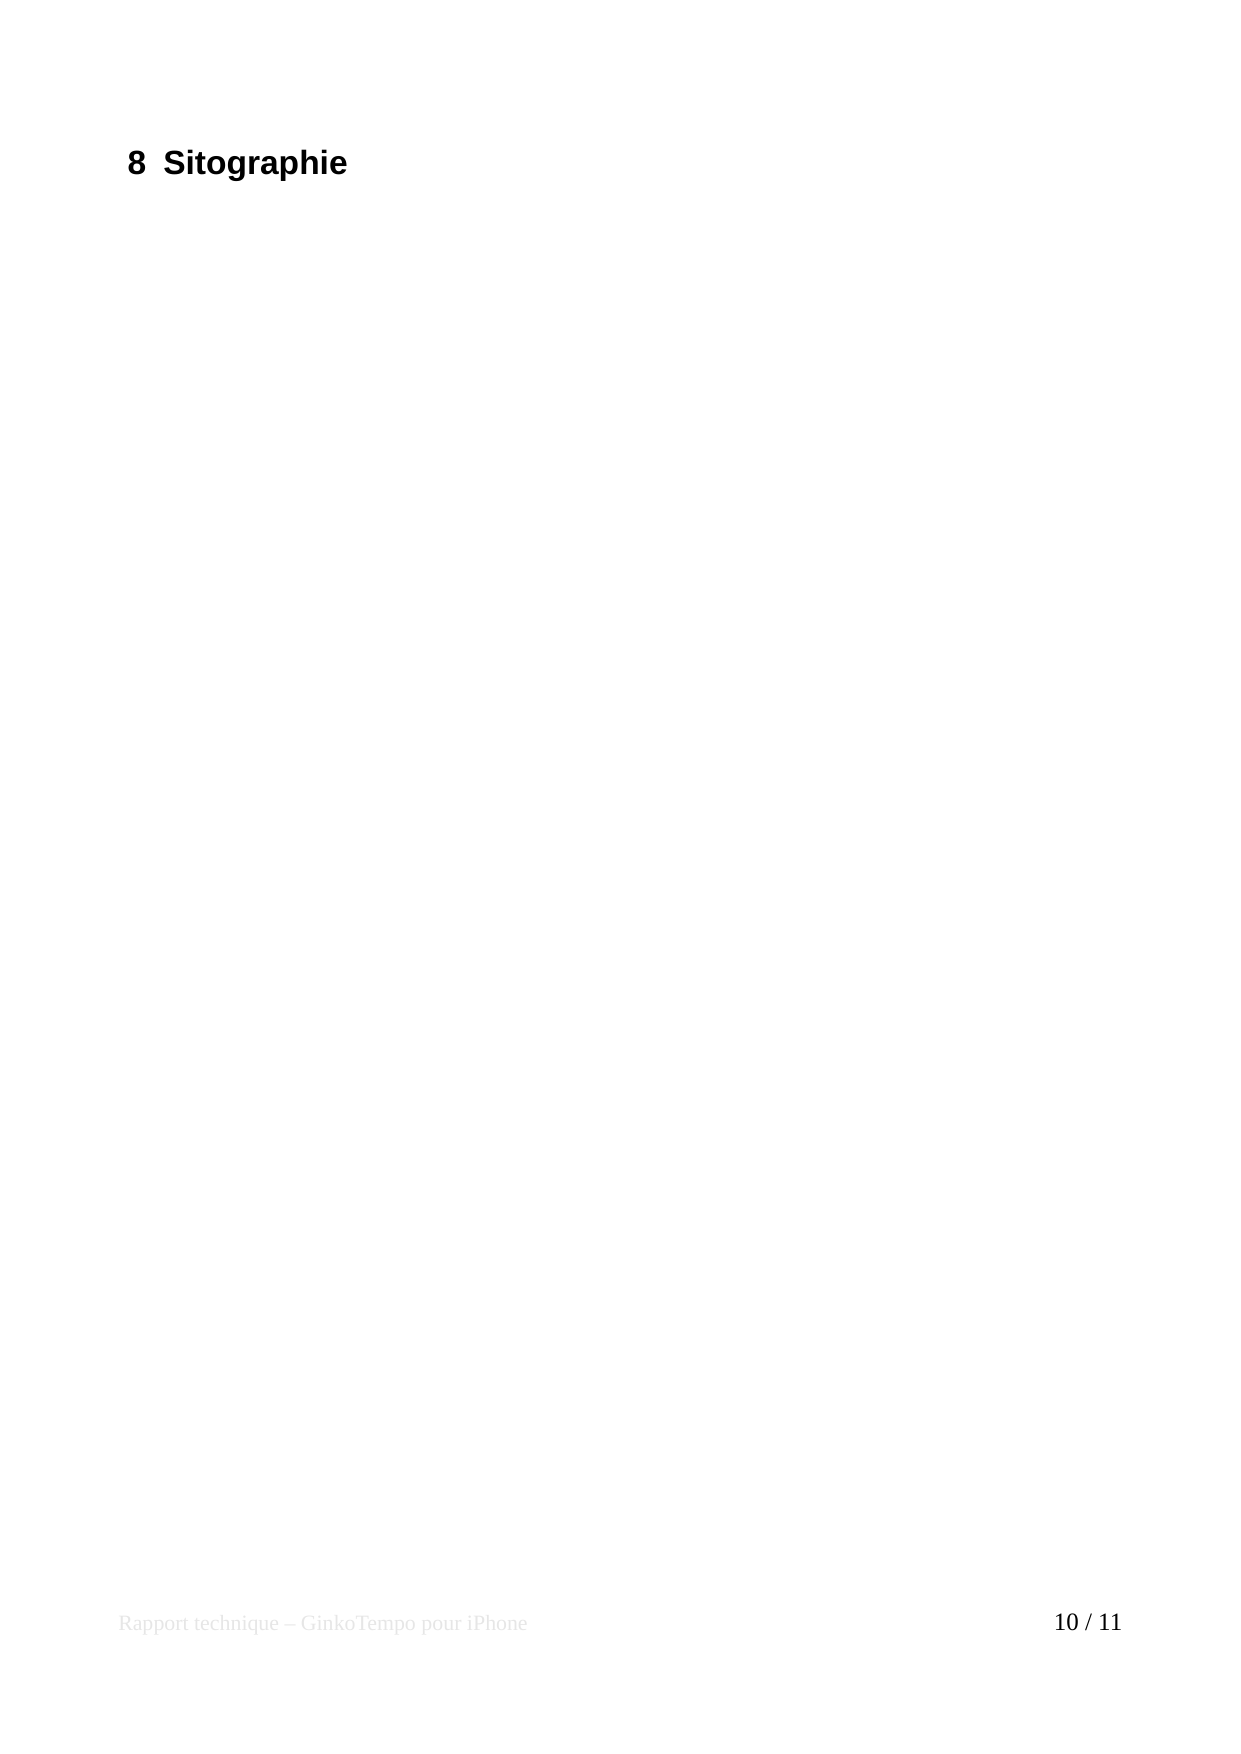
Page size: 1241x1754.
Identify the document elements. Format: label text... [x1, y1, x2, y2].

subtitle Sitographie [118, 143, 1122, 182]
